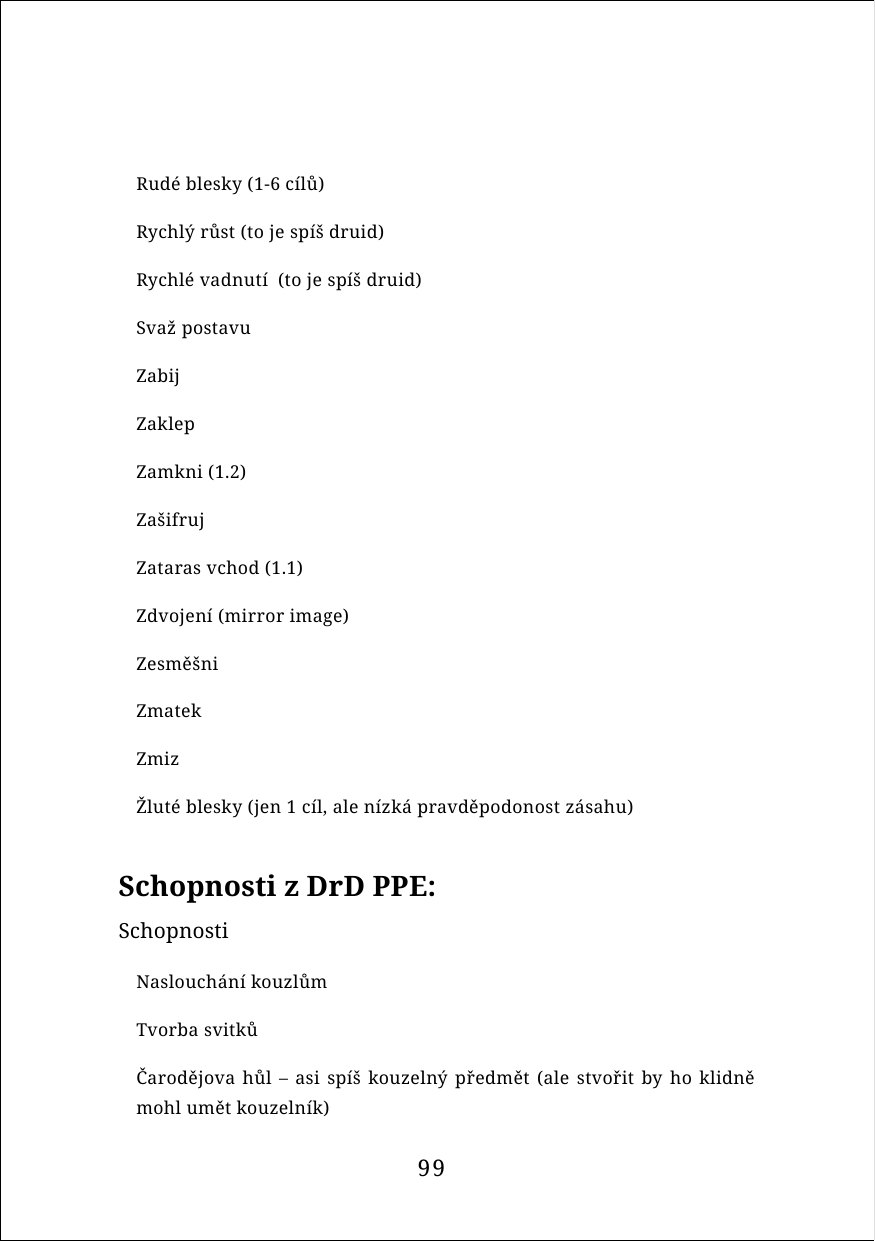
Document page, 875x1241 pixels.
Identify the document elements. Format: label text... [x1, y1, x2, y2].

text Zataras vchod (1.1) [136, 555, 756, 579]
text Naslouchání kouzlům [136, 969, 756, 994]
text Zdvojení (mirror image) [136, 603, 756, 627]
text Zesměšni [136, 651, 756, 675]
subtitle Schopnosti z DrD PPE: [118, 866, 756, 904]
text Zaklep [136, 411, 756, 436]
text Čarodějova hůl – asi spíš kouzelný předmět (ale stvořit by ho klidně mohl umět kouzelník) [136, 1065, 756, 1120]
text Rychlý růst (to je spíš druid) [136, 220, 756, 244]
text Rudé blesky (1-6 cílů) [136, 172, 756, 196]
text Žluté blesky (jen 1 cíl, ale nízká pravděpodonost zásahu) [136, 795, 756, 819]
text Tvorba svitků [136, 1017, 756, 1042]
text Zašifruj [136, 507, 756, 531]
text Zmiz [136, 747, 756, 771]
text Svaž postavu [136, 316, 756, 340]
text Zabij [136, 363, 756, 388]
text Schopnosti [118, 916, 756, 945]
text Zmatek [136, 699, 756, 723]
text Zamkni (1.2) [136, 459, 756, 483]
text Rychlé vadnutí (to je spíš druid) [136, 268, 756, 292]
